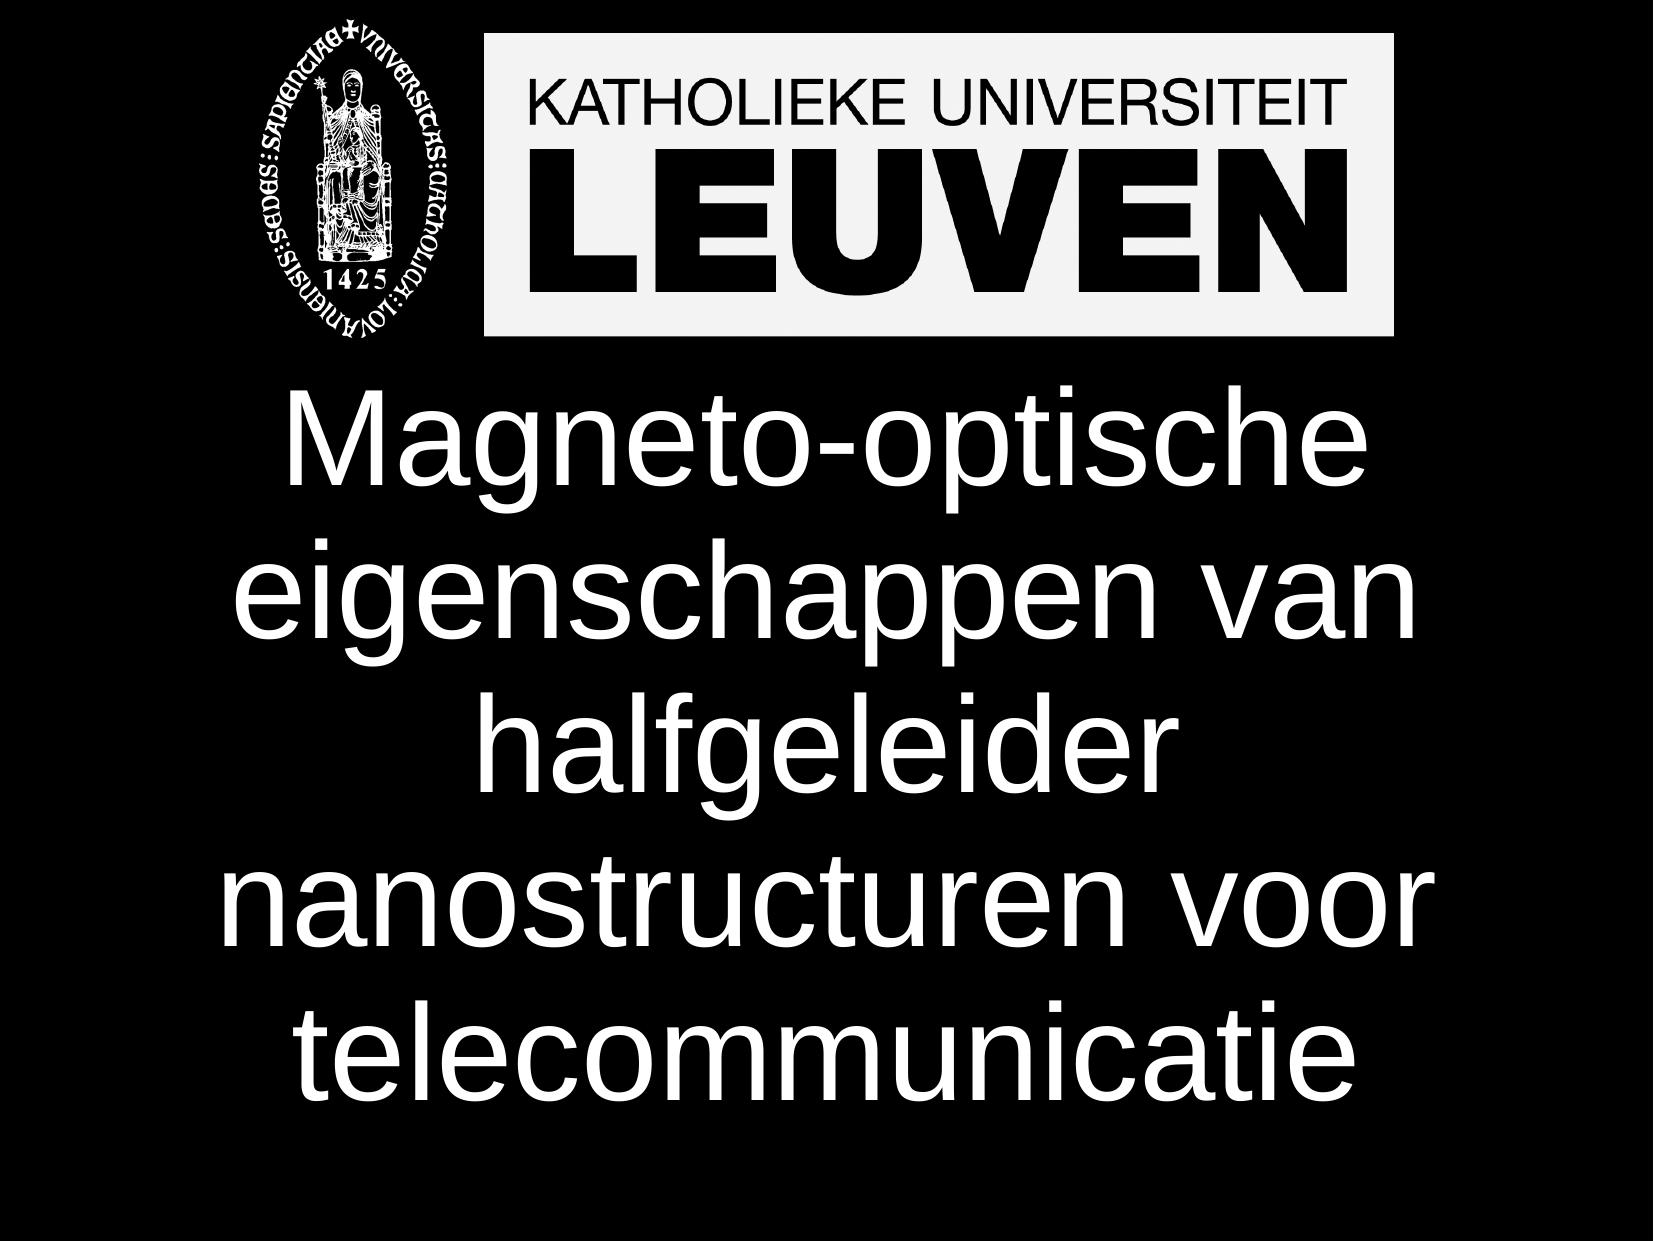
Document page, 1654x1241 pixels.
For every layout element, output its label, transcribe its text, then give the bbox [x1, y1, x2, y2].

picture [484, 33, 1394, 338]
picture [259, 19, 447, 338]
title Magneto-optische eigenschappen van halfgeleider nanostructuren voor telecommunicatie [82, 337, 1571, 1153]
